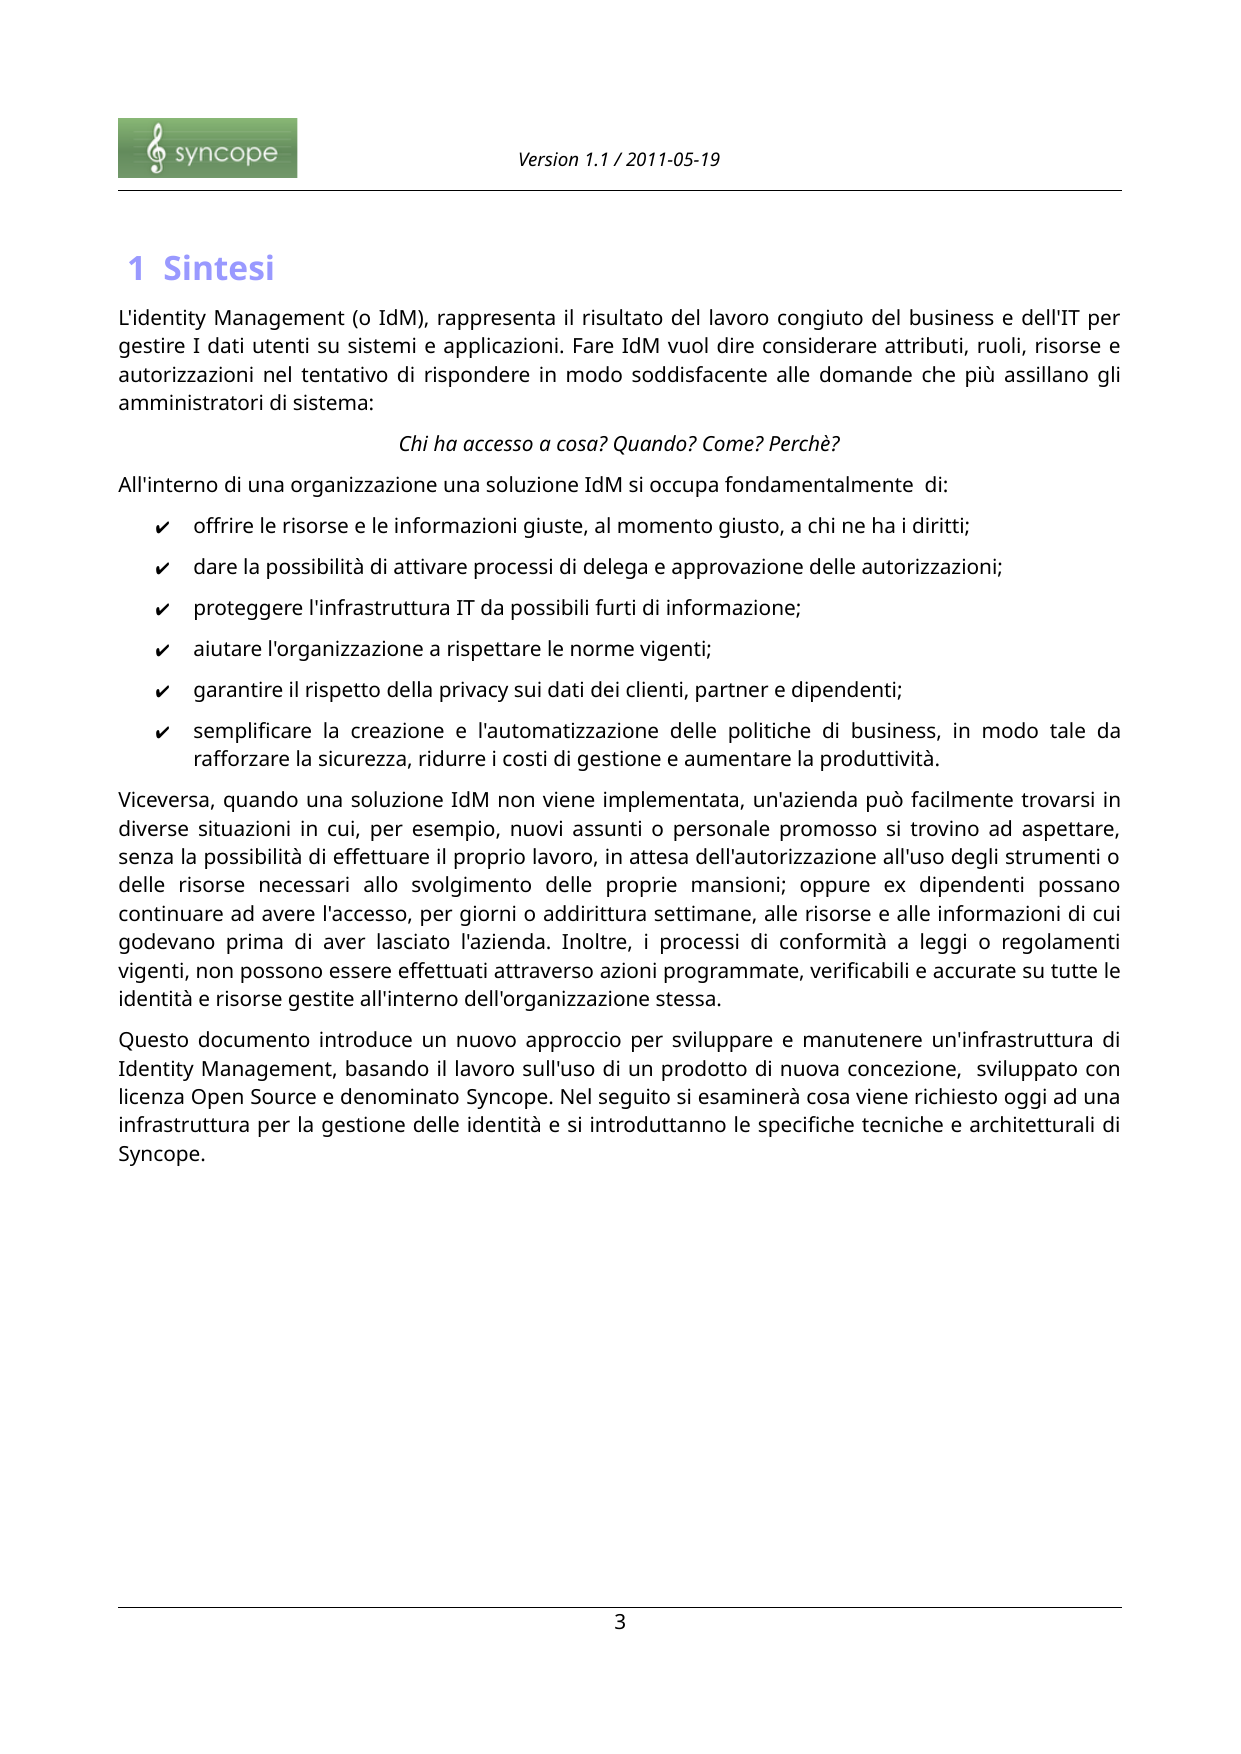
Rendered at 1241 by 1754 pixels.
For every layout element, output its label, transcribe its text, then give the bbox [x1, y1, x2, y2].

list semplificare la creazione e l'automatizzazione delle politiche di business, in modo tale da rafforzare la sicurezza, ridurre i costi di gestione e aumentare la produttività. [156, 716, 1122, 773]
text Chi ha accesso a cosa? Quando? Come? Perchè? [118, 429, 1122, 458]
text Viceversa, quando una soluzione IdM non viene implementata, un'azienda può facilmente trovarsi in diverse situazioni in cui, per esempio, nuovi assunti o personale promosso si trovino ad aspettare, senza la possibilità di effettuare il proprio lavoro, in attesa dell'autorizzazione all'uso degli strumenti o delle risorse necessari allo svolgimento delle proprie mansioni; oppure ex dipendenti possano continuare ad avere l'accesso, per giorni o addirittura settimane, alle risorse e alle informazioni di cui godevano prima di aver lasciato l'azienda. Inoltre, i processi di conformità a leggi o regolamenti vigenti, non possono essere effettuati attraverso azioni programmate, verificabili e accurate su tutte le identità e risorse gestite all'interno dell'organizzazione stessa. [118, 785, 1122, 1013]
list aiutare l'organizzazione a rispettare le norme vigenti; [156, 634, 1122, 662]
list proteggere l'infrastruttura IT da possibili furti di informazione; [156, 593, 1122, 622]
text Questo documento introduce un nuovo approccio per sviluppare e manutenere un'infrastruttura di Identity Management, basando il lavoro sull'uso di un prodotto di nuova concezione, sviluppato con licenza Open Source e denominato Syncope. Nel seguito si esaminerà cosa viene richiesto oggi ad una infrastruttura per la gestione delle identità e si introduttanno le specifiche tecniche e architetturali di Syncope. [118, 1025, 1122, 1167]
text L'identity Management (o IdM), rappresenta il risultato del lavoro congiuto del business e dell'IT per gestire I dati utenti su sistemi e applicazioni. Fare IdM vuol dire considerare attributi, ruoli, risorse e autorizzazioni nel tentativo di rispondere in modo soddisfacente alle domande che più assillano gli amministratori di sistema: [118, 303, 1122, 417]
list offrire le risorse e le informazioni giuste, al momento giusto, a chi ne ha i diritti; [156, 511, 1122, 540]
picture [118, 118, 298, 178]
list dare la possibilità di attivare processi di delega e approvazione delle autorizzazioni; [156, 552, 1122, 581]
subtitle Sintesi [118, 245, 1122, 291]
text All'interno di una organizzazione una soluzione IdM si occupa fondamentalmente di: [118, 470, 1122, 499]
list garantire il rispetto della privacy sui dati dei clienti, partner e dipendenti; [156, 675, 1122, 703]
